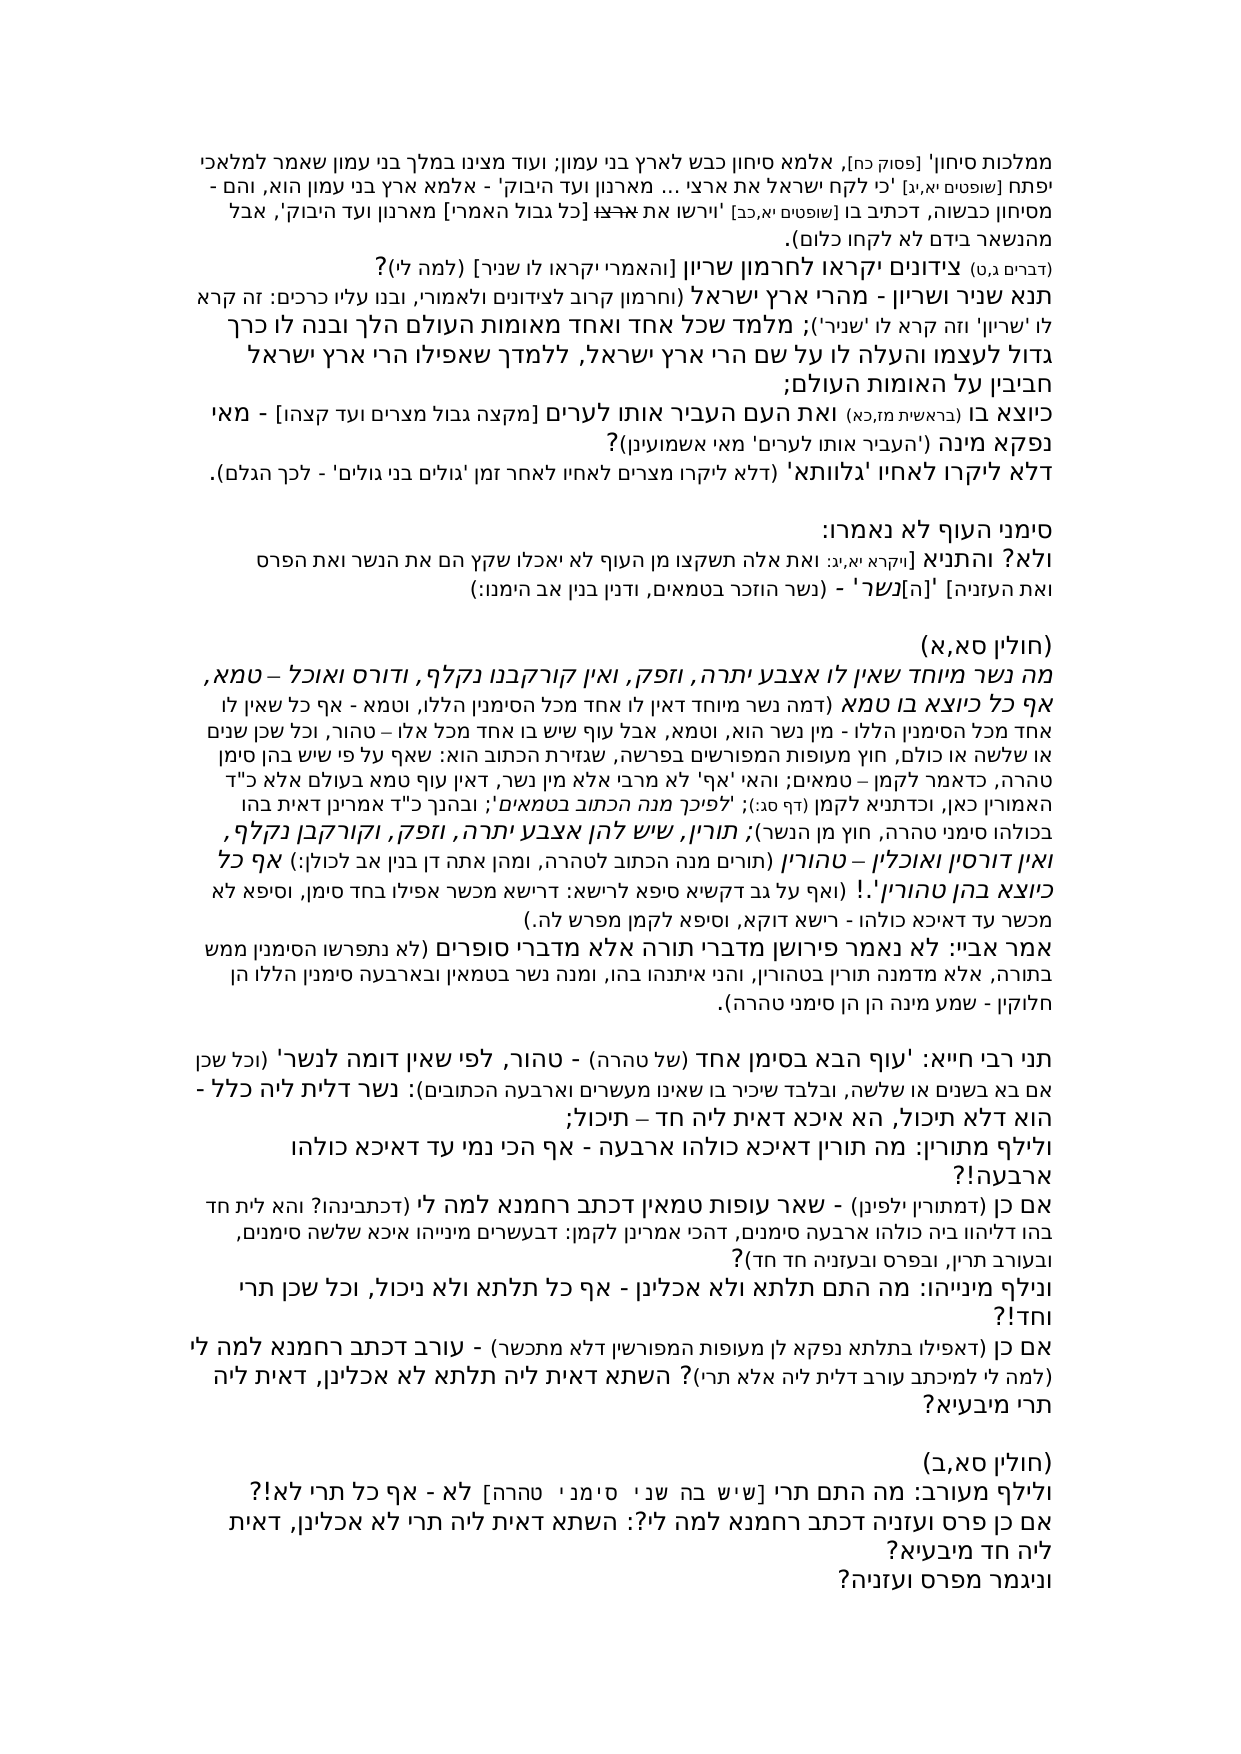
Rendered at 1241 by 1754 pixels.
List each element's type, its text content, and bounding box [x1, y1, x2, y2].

text סימני העוף לא נאמרו: [187, 515, 1053, 544]
text דלא ליקרו לאחיו 'גלוותא' (דלא ליקרו מצרים לאחיו לאחר זמן 'גולים בני גולים' - לכך הגלם). [187, 457, 1053, 486]
text אמר אביי: לא נאמר פירושן מדברי תורה אלא מדברי סופרים (לא נתפרשו הסימנין ממש בתורה, אלא מדמנה תורין בטהורין, והני איתנהו בהו, ומנה נשר בטמאין ובארבעה סימנין הללו הן חלוקין - שמע מינה הן הן סימני טהרה). [187, 933, 1053, 1016]
text (דברים ג,ט) צידונים יקראו לחרמון שריון [והאמרי יקראו לו שניר] (למה לי)? [187, 252, 1053, 281]
text מה נשר מיוחד שאין לו אצבע יתרה, וזפק, ואין קורקבנו נקלף, ודורס ואוכל – טמא, אף כל כיוצא בו טמא (דמה נשר מיוחד דאין לו אחד מכל הסימנין הללו, וטמא - אף כל שאין לו אחד מכל הסימנין הללו - מין נשר הוא, וטמא, אבל עוף שיש בו אחד מכל אלו – טהור, וכל שכן שנים או שלשה או כולם, חוץ מעופות המפורשים בפרשה, שגזירת הכתוב הוא: שאף על פי שיש בהן סימן טהרה, כדאמר לקמן – טמאים; והאי 'אף' לא מרבי אלא מין נשר, דאין עוף טמא בעולם אלא כ"ד האמורין כאן, וכדתניא לקמן (דף סג:); 'לפיכך מנה הכתוב בטמאים'; ובהנך כ"ד אמרינן דאית בהו בכולהו סימני טהרה, חוץ מן הנשר); תורין, שיש להן אצבע יתרה, וזפק, וקורקבן נקלף, ואין דורסין ואוכלין – טהורין (תורים מנה הכתוב לטהרה, ומהן אתה דן בנין אב לכולן:) אף כל כיוצא בהן טהורין'.! (ואף על גב דקשיא סיפא לרישא: דרישא מכשר אפילו בחד סימן, וסיפא לא מכשר עד דאיכא כולהו - רישא דוקא, וסיפא לקמן מפרש לה.) [187, 660, 1053, 933]
text וניגמר מפרס ועזניה? [187, 1565, 1053, 1594]
text כיוצא בו (בראשית מז,כא) ואת העם העביר אותו לערים [מקצה גבול מצרים ועד קצהו] - מאי נפקא מינה ('העביר אותו לערים' מאי אשמועינן)? [187, 398, 1053, 457]
text אם כן (דאפילו בתלתא נפקא לן מעופות המפורשין דלא מתכשר) - עורב דכתב רחמנא למה לי (למה לי למיכתב עורב דלית ליה אלא תרי)? השתא דאית ליה תלתא לא אכלינן, דאית ליה תרי מיבעיא? [187, 1332, 1053, 1419]
text תנא שניר ושריון - מהרי ארץ ישראל (וחרמון קרוב לצידונים ולאמורי, ובנו עליו כרכים: זה קרא לו 'שריון' וזה קרא לו 'שניר'); מלמד שכל אחד ואחד מאומות העולם הלך ובנה לו כרך גדול לעצמו והעלה לו על שם הרי ארץ ישראל, ללמדך שאפילו הרי ארץ ישראל חביבין על האומות העולם; [187, 281, 1053, 398]
text אם כן פרס ועזניה דכתב רחמנא למה לי?: השתא דאית ליה תרי לא אכלינן, דאית ליה חד מיבעיא? [187, 1507, 1053, 1565]
text (חולין סא,ב) [187, 1448, 1053, 1477]
text ואת העזניה] '[ה]נשר' - (נשר הוזכר בטמאים, ודנין בנין אב הימנו:) [187, 573, 1053, 602]
text ולילף מעורב: מה התם תרי [שיש בה שני סימני טהרה] לא - אף כל תרי לא!? [187, 1477, 1053, 1507]
text ולא? והתניא [ויקרא יא,יג: ואת אלה תשקצו מן העוף לא יאכלו שקץ הם את הנשר ואת הפרס [187, 544, 1053, 573]
text תני רבי חייא: 'עוף הבא בסימן אחד (של טהרה) - טהור, לפי שאין דומה לנשר' (וכל שכן אם בא בשנים או שלשה, ובלבד שיכיר בו שאינו מעשרים וארבעה הכתובים): נשר דלית ליה כלל - הוא דלא תיכול, הא איכא דאית ליה חד – תיכול; [187, 1045, 1053, 1132]
text ולילף מתורין: מה תורין דאיכא כולהו ארבעה - אף הכי נמי עד דאיכא כולהו ארבעה!? [187, 1132, 1053, 1191]
text (חולין סא,א) [187, 631, 1053, 660]
text ממלכות סיחון' [פסוק כח], אלמא סיחון כבש לארץ בני עמון; ועוד מצינו במלך בני עמון שאמר למלאכי יפתח [שופטים יא,יג] 'כי לקח ישראל את ארצי ... מארנון ועד היבוק' - אלמא ארץ בני עמון הוא, והם - מסיחון כבשוה, דכתיב בו [שופטים יא,כב] 'וירשו את ארצו [כל גבול האמרי] מארנון ועד היבוק', אבל מהנשאר בידם לא לקחו כלום). [187, 150, 1053, 252]
text אם כן (דמתורין ילפינן) - שאר עופות טמאין דכתב רחמנא למה לי (דכתבינהו? והא לית חד בהו דליהוו ביה כולהו ארבעה סימנים, דהכי אמרינן לקמן: דבעשרים מינייהו איכא שלשה סימנים, ובעורב תרין, ובפרס ובעזניה חד חד)? [187, 1191, 1053, 1273]
text ונילף מינייהו: מה התם תלתא ולא אכלינן - אף כל תלתא ולא ניכול, וכל שכן תרי וחד!? [187, 1273, 1053, 1332]
